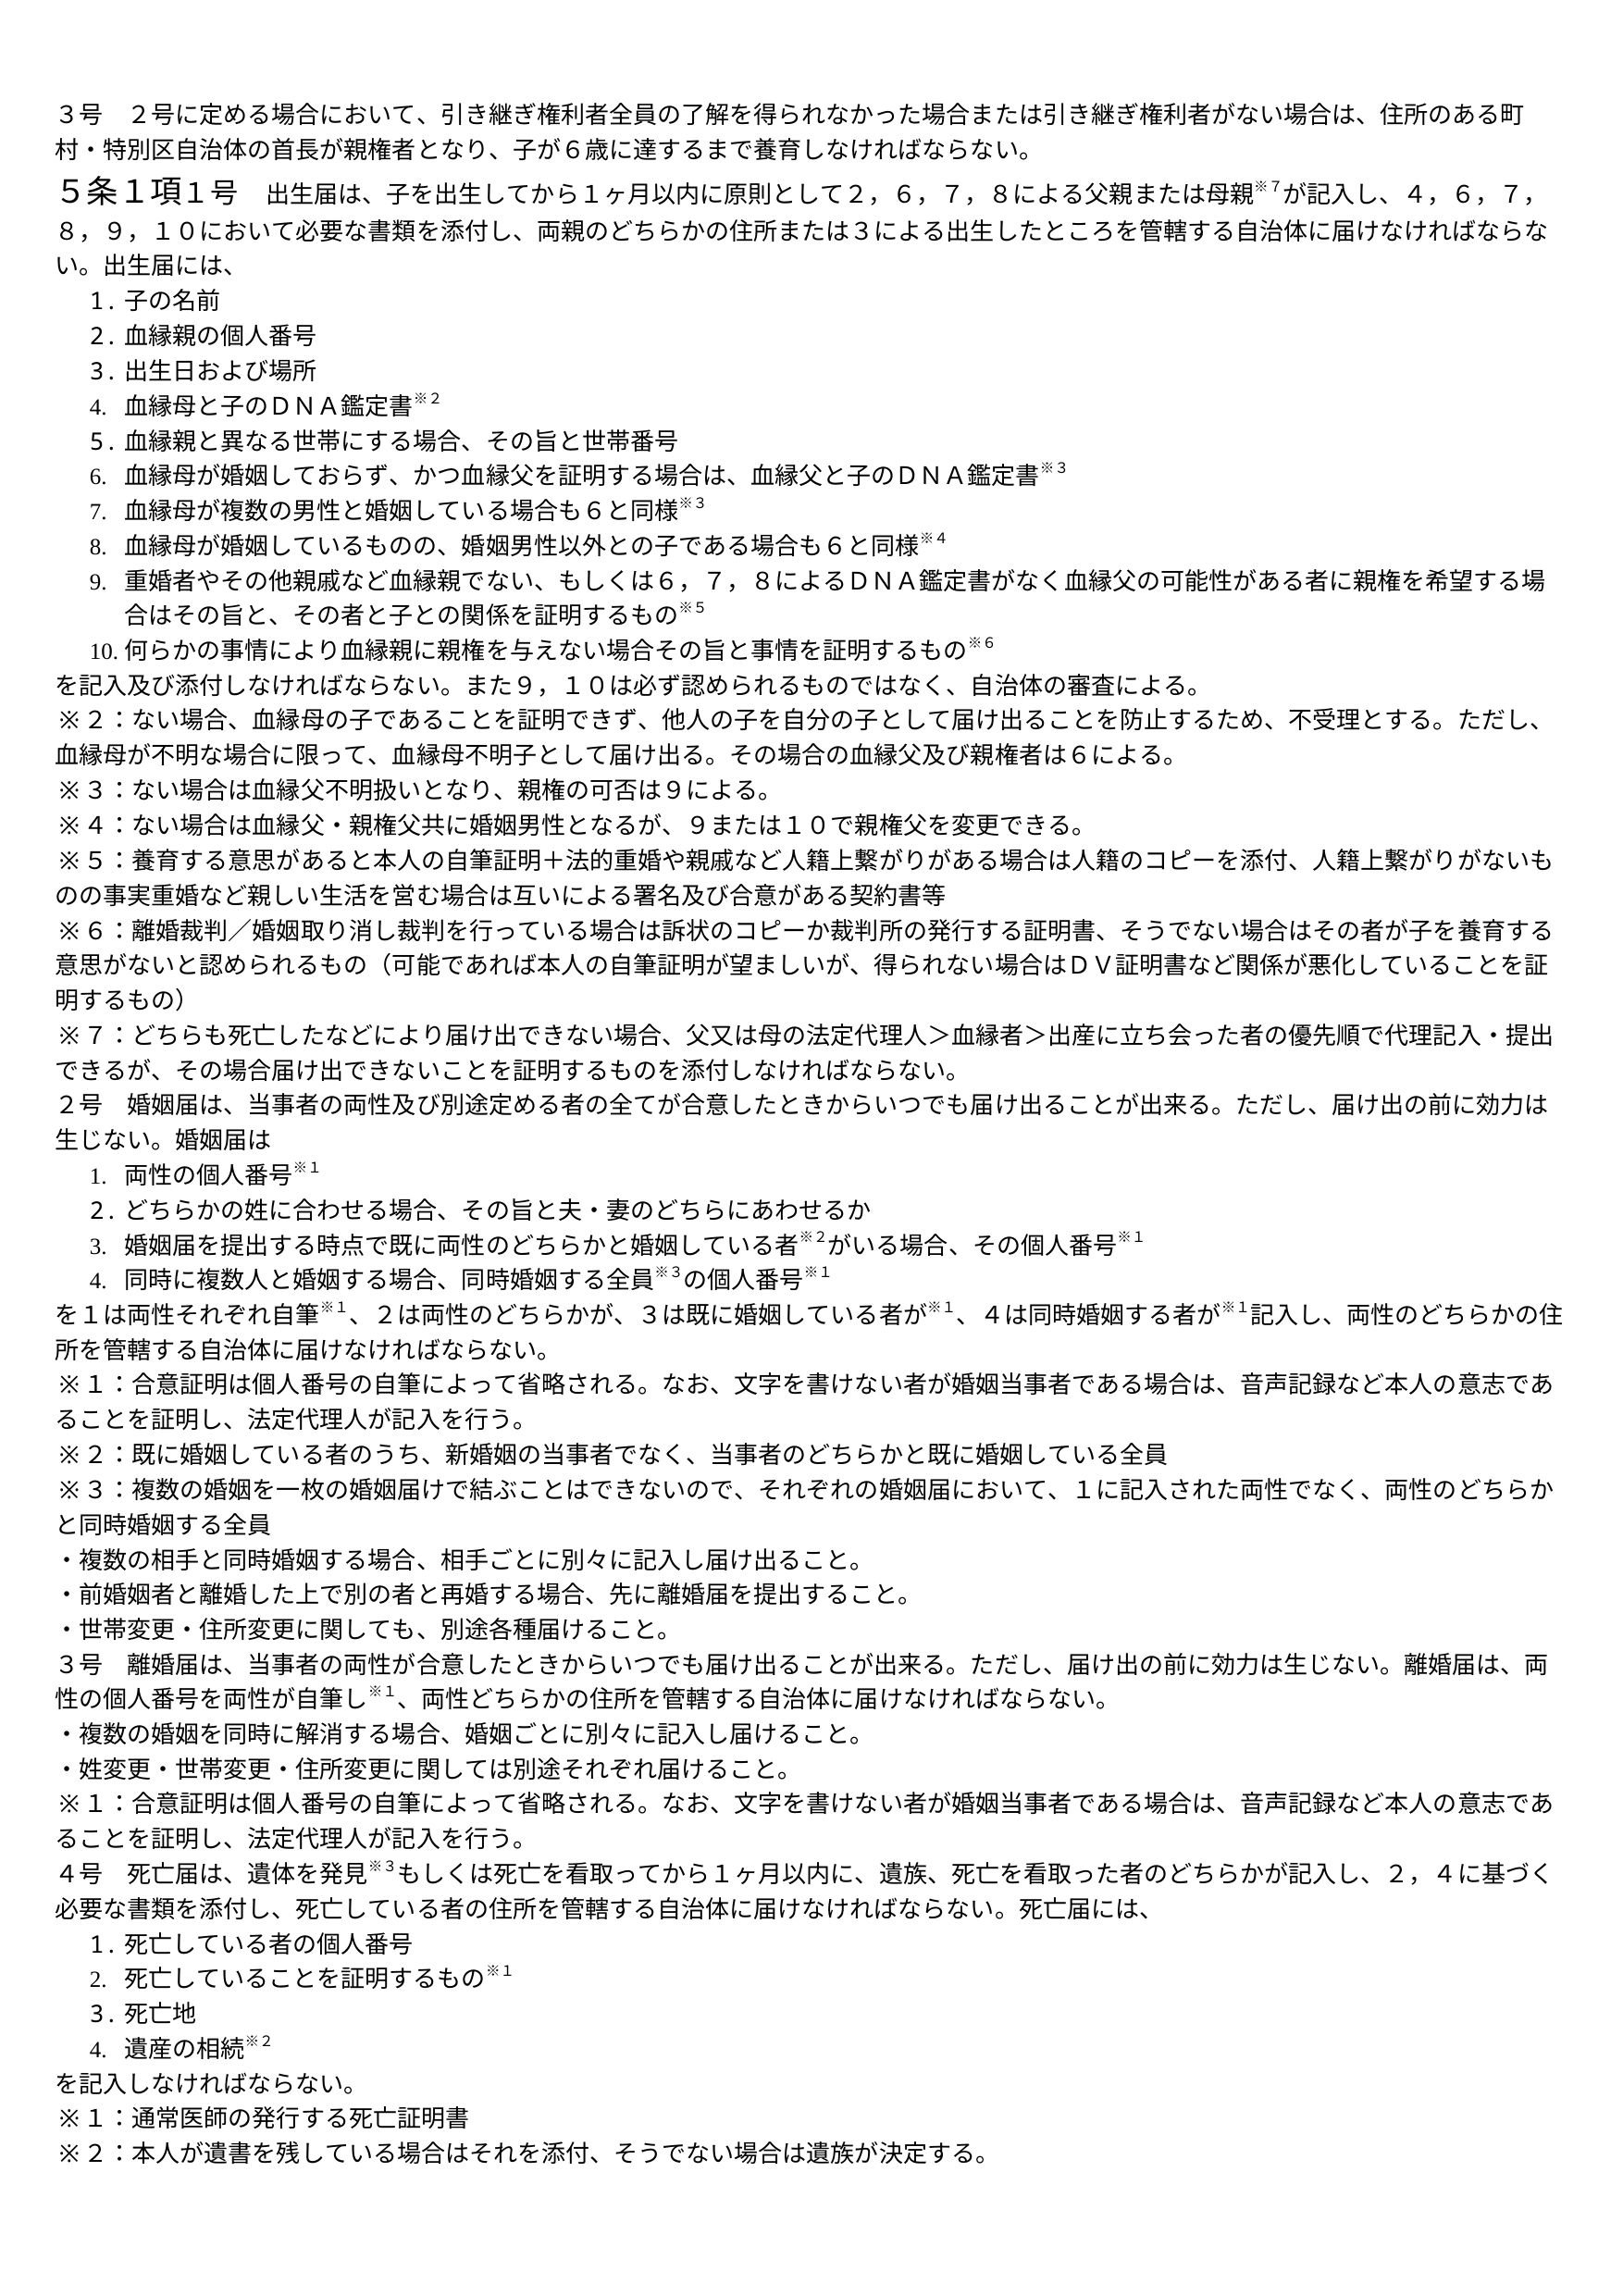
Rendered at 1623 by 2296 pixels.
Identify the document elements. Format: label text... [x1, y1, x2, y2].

text ※２：既に婚姻している者のうち、新婚姻の当事者でなく、当事者のどちらかと既に婚姻している全員 [55, 1435, 1568, 1471]
list 血縁親の個人番号 [90, 316, 1568, 352]
text ・複数の相手と同時婚姻する場合、相手ごとに別々に記入し届け出ること。 [55, 1541, 1568, 1575]
list 同時に複数人と婚姻する場合、同時婚姻する全員※３の個人番号※１ [90, 1260, 1568, 1296]
text ・姓変更・世帯変更・住所変更に関しては別途それぞれ届けること。 [55, 1750, 1568, 1785]
list 何らかの事情により血縁親に親権を与えない場合その旨と事情を証明するもの※６ [90, 631, 1568, 666]
list 血縁母が婚姻しておらず、かつ血縁父を証明する場合は、血縁父と子のＤＮＡ鑑定書※３ [90, 457, 1568, 491]
text ※２：本人が遺書を残している場合はそれを添付、そうでない場合は遺族が決定する。 [55, 2135, 1568, 2169]
list 血縁母が婚姻しているものの、婚姻男性以外との子である場合も６と同様※４ [90, 527, 1568, 562]
list 死亡していることを証明するもの※１ [90, 1960, 1568, 1994]
text ・複数の婚姻を同時に解消する場合、婚姻ごとに別々に記入し届けること。 [55, 1715, 1568, 1750]
list 子の名前 [90, 281, 1568, 316]
list 両性の個人番号※１ [90, 1156, 1568, 1191]
text ４号 死亡届は、遺体を発見※３もしくは死亡を看取ってから１ヶ月以内に、遺族、死亡を看取った者のどちらかが記入し、２，４に基づく必要な書類を添付し、死亡している者の住所を管轄する自治体に届けなければならない。死亡届には、 [55, 1855, 1568, 1925]
list どちらかの姓に合わせる場合、その旨と夫・妻のどちらにあわせるか [90, 1191, 1568, 1226]
list 出生日および場所 [90, 352, 1568, 387]
text ※１：合意証明は個人番号の自筆によって省略される。なお、文字を書けない者が婚姻当事者である場合は、音声記録など本人の意志であることを証明し、法定代理人が記入を行う。 [55, 1366, 1568, 1435]
text ・世帯変更・住所変更に関しても、別途各種届けること。 [55, 1610, 1568, 1645]
list 婚姻届を提出する時点で既に両性のどちらかと婚姻している者※２がいる場合、その個人番号※１ [90, 1226, 1568, 1260]
text を記入及び添付しなければならない。また９，１０は必ず認められるものではなく、自治体の審査による。 [55, 666, 1568, 701]
text ※７：どちらも死亡したなどにより届け出できない場合、父又は母の法定代理人＞血縁者＞出産に立ち会った者の優先順で代理記入・提出できるが、その場合届け出できないことを証明するものを添付しなければならない。 [55, 1016, 1568, 1086]
text ※３：複数の婚姻を一枚の婚姻届けで結ぶことはできないので、それぞれの婚姻届において、１に記入された両性でなく、両性のどちらかと同時婚姻する全員 [55, 1471, 1568, 1541]
text ※６：離婚裁判／婚姻取り消し裁判を行っている場合は訴状のコピーか裁判所の発行する証明書、そうでない場合はその者が子を養育する意思がないと認められるもの（可能であれば本人の自筆証明が望ましいが、得られない場合はＤＶ証明書など関係が悪化していることを証明するもの） [55, 912, 1568, 1016]
text ※１：通常医師の発行する死亡証明書 [55, 2100, 1568, 2135]
text ５条１項１号 出生届は、子を出生してから１ヶ月以内に原則として２，６，７，８による父親または母親※７が記入し、４，６，７，８，９，１０において必要な書類を添付し、両親のどちらかの住所または３による出生したところを管轄する自治体に届けなければならない。出生届には、 [55, 166, 1568, 281]
list 死亡地 [90, 1994, 1568, 2029]
list 血縁母と子のＤＮＡ鑑定書※２ [90, 387, 1568, 422]
list 死亡している者の個人番号 [90, 1925, 1568, 1960]
text ２号 婚姻届は、当事者の両性及び別途定める者の全てが合意したときからいつでも届け出ることが出来る。ただし、届け出の前に効力は生じない。婚姻届は [55, 1086, 1568, 1156]
text ※４：ない場合は血縁父・親権父共に婚姻男性となるが、９または１０で親権父を変更できる。 [55, 806, 1568, 841]
text を１は両性それぞれ自筆※１、２は両性のどちらかが、３は既に婚姻している者が※１、４は同時婚姻する者が※１記入し、両性のどちらかの住所を管轄する自治体に届けなければならない。 [55, 1296, 1568, 1366]
text ※３：ない場合は血縁父不明扱いとなり、親権の可否は９による。 [55, 771, 1568, 806]
text を記入しなければならない。 [55, 2065, 1568, 2100]
text ・前婚姻者と離婚した上で別の者と再婚する場合、先に離婚届を提出すること。 [55, 1575, 1568, 1610]
text ３号 ２号に定める場合において、引き継ぎ権利者全員の了解を得られなかった場合または引き継ぎ権利者がない場合は、住所のある町村・特別区自治体の首長が親権者となり、子が６歳に達するまで養育しなければならない。 [55, 96, 1568, 166]
text ※１：合意証明は個人番号の自筆によって省略される。なお、文字を書けない者が婚姻当事者である場合は、音声記録など本人の意志であることを証明し、法定代理人が記入を行う。 [55, 1785, 1568, 1855]
list 血縁母が複数の男性と婚姻している場合も６と同様※３ [90, 491, 1568, 527]
list 遺産の相続※２ [90, 2029, 1568, 2065]
text ３号 離婚届は、当事者の両性が合意したときからいつでも届け出ることが出来る。ただし、届け出の前に効力は生じない。離婚届は、両性の個人番号を両性が自筆し※１、両性どちらかの住所を管轄する自治体に届けなければならない。 [55, 1645, 1568, 1715]
list 血縁親と異なる世帯にする場合、その旨と世帯番号 [90, 422, 1568, 457]
text ※２：ない場合、血縁母の子であることを証明できず、他人の子を自分の子として届け出ることを防止するため、不受理とする。ただし、血縁母が不明な場合に限って、血縁母不明子として届け出る。その場合の血縁父及び親権者は６による。 [55, 701, 1568, 771]
list 重婚者やその他親戚など血縁親でない、もしくは６，７，８によるＤＮＡ鑑定書がなく血縁父の可能性がある者に親権を希望する場合はその旨と、その者と子との関係を証明するもの※５ [90, 562, 1568, 631]
text ※５：養育する意思があると本人の自筆証明＋法的重婚や親戚など人籍上繋がりがある場合は人籍のコピーを添付、人籍上繋がりがないものの事実重婚など親しい生活を営む場合は互いによる署名及び合意がある契約書等 [55, 841, 1568, 912]
